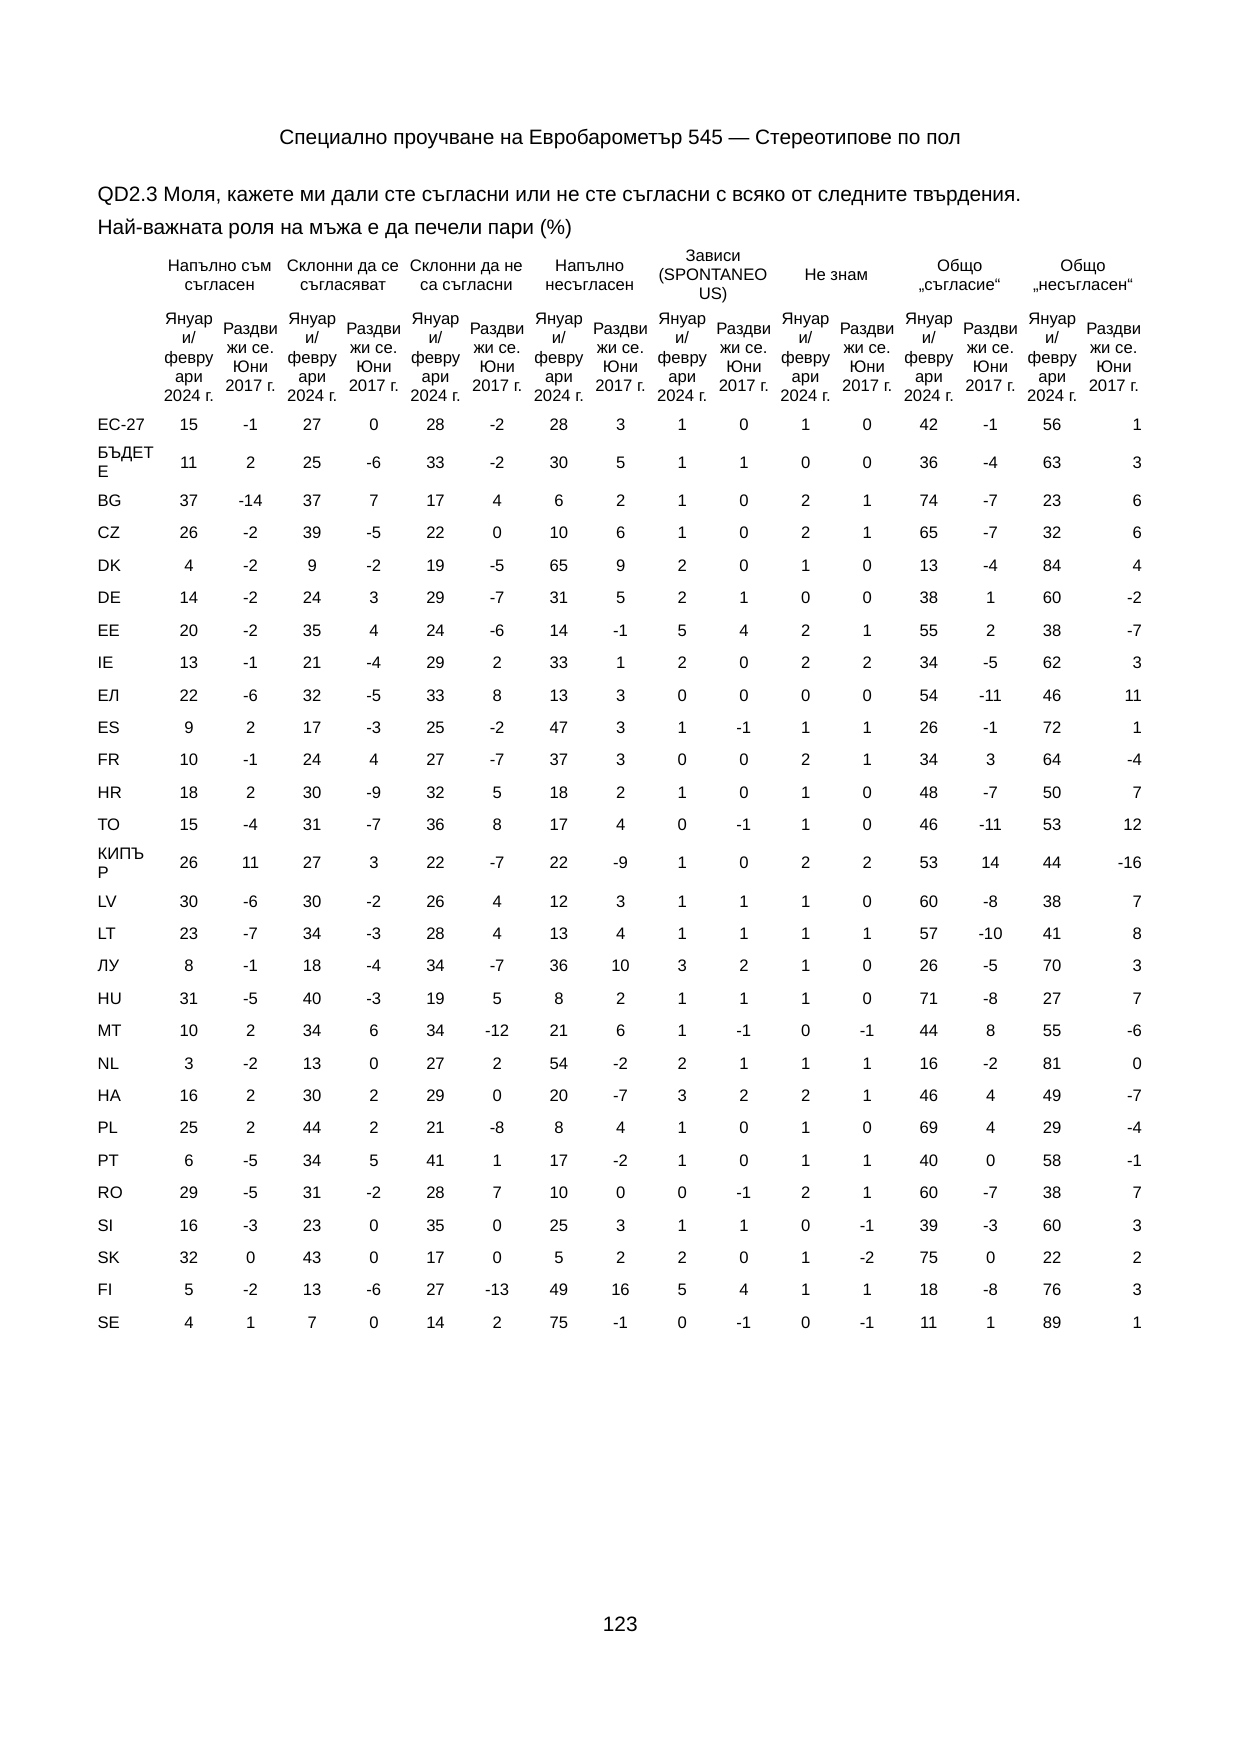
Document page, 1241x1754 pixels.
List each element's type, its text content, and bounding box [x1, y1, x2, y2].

table_cell 10 [528, 1176, 589, 1209]
table_cell Общо „несъгласен“ [1021, 243, 1144, 306]
table_cell -1 [590, 1306, 651, 1338]
table_cell 25 [158, 1112, 219, 1144]
table_header QD2.3 Моля, кажете ми дали сте съгласни или не сте съгласни с всяко от следните твърдения. [95, 178, 1144, 210]
table_cell -2 [343, 885, 404, 917]
table_cell 5 [651, 614, 713, 646]
table_cell 46 [898, 1079, 959, 1112]
table_cell 0 [343, 1047, 404, 1079]
table_cell 21 [281, 646, 343, 679]
table_cell 0 [775, 440, 836, 484]
table_cell -1 [220, 408, 281, 440]
table_cell 41 [405, 1144, 466, 1176]
table_cell ЕЛ [95, 679, 158, 711]
table_cell 27 [405, 1274, 466, 1306]
table_cell -5 [343, 517, 404, 549]
table_cell 1 [775, 808, 836, 841]
table_cell -1 [220, 646, 281, 679]
table_cell 0 [713, 646, 774, 679]
table_cell 76 [1021, 1274, 1083, 1306]
table_cell 29 [1021, 1112, 1083, 1144]
table_cell -8 [466, 1112, 528, 1144]
table_cell 1 [713, 917, 774, 950]
table_cell -12 [466, 1015, 528, 1047]
table_cell 38 [1021, 1176, 1083, 1209]
table_cell 5 [466, 982, 528, 1014]
table_cell -3 [960, 1209, 1021, 1241]
table_cell 0 [960, 1144, 1021, 1176]
table_cell 26 [898, 711, 959, 743]
table_cell 65 [528, 549, 589, 582]
table_cell NL [95, 1047, 158, 1079]
table_cell 1 [836, 484, 898, 517]
table_cell 7 [281, 1306, 343, 1338]
table_cell 4 [1083, 549, 1144, 582]
table_cell 1 [775, 1241, 836, 1274]
table_cell 26 [898, 950, 959, 982]
table_cell -7 [1083, 614, 1144, 646]
table_cell 18 [281, 950, 343, 982]
table_cell 1 [836, 1274, 898, 1306]
table_cell 0 [651, 679, 713, 711]
table_cell 4 [466, 484, 528, 517]
table_cell 19 [405, 982, 466, 1014]
table_cell 0 [651, 1176, 713, 1209]
table_cell 17 [281, 711, 343, 743]
table_cell 55 [1021, 1015, 1083, 1047]
table_cell 0 [220, 1241, 281, 1274]
table_cell -2 [220, 517, 281, 549]
table_cell 44 [1021, 841, 1083, 885]
table_cell 0 [713, 484, 774, 517]
table_cell 18 [528, 776, 589, 808]
table_cell 6 [158, 1144, 219, 1176]
table_cell 33 [405, 440, 466, 484]
table_cell 0 [590, 1176, 651, 1209]
table_cell -4 [220, 808, 281, 841]
table_cell 0 [775, 679, 836, 711]
table_cell 4 [590, 917, 651, 950]
table_cell 2 [590, 982, 651, 1014]
table_cell 60 [898, 885, 959, 917]
table_cell 75 [898, 1241, 959, 1274]
table_cell 1 [836, 517, 898, 549]
table_cell 1 [960, 1306, 1021, 1338]
table_cell 31 [281, 1176, 343, 1209]
table_cell 0 [713, 776, 774, 808]
table_cell 3 [590, 679, 651, 711]
table_cell 2 [651, 582, 713, 614]
table_cell 36 [405, 808, 466, 841]
table_cell 11 [1083, 679, 1144, 711]
table_cell 2 [836, 841, 898, 885]
table_cell -7 [466, 582, 528, 614]
table_cell -5 [960, 950, 1021, 982]
table_cell 7 [1083, 776, 1144, 808]
table_cell 7 [1083, 1176, 1144, 1209]
table_cell 1 [651, 776, 713, 808]
table_cell 0 [775, 1015, 836, 1047]
table_cell 1 [220, 1306, 281, 1338]
table_cell LV [95, 885, 158, 917]
table_cell BG [95, 484, 158, 517]
table_cell 36 [528, 950, 589, 982]
table_cell 1 [713, 885, 774, 917]
table_cell 0 [713, 1112, 774, 1144]
table_cell 74 [898, 484, 959, 517]
table_cell 1 [651, 1209, 713, 1241]
table_cell 10 [528, 517, 589, 549]
table_cell 29 [405, 582, 466, 614]
table_cell 2 [466, 1047, 528, 1079]
table_cell Раздвижи се. Юни 2017 г. [466, 306, 528, 408]
table_cell 0 [713, 841, 774, 885]
table_cell 25 [528, 1209, 589, 1241]
table_cell -4 [960, 549, 1021, 582]
table_cell 46 [1021, 679, 1083, 711]
table_cell -2 [343, 549, 404, 582]
table_cell 1 [651, 440, 713, 484]
table_cell 63 [1021, 440, 1083, 484]
table_cell 4 [158, 549, 219, 582]
table_cell -4 [343, 646, 404, 679]
table_cell 1 [651, 1015, 713, 1047]
table_cell Януари/февруари 2024 г. [898, 306, 959, 408]
table_cell 1 [466, 1144, 528, 1176]
table_cell 55 [898, 614, 959, 646]
table_cell Януари/февруари 2024 г. [281, 306, 343, 408]
table_cell -4 [343, 950, 404, 982]
table_cell DK [95, 549, 158, 582]
table_cell 54 [528, 1047, 589, 1079]
table_cell 30 [158, 885, 219, 917]
table_cell 10 [590, 950, 651, 982]
table_cell 14 [405, 1306, 466, 1338]
table_cell -7 [343, 808, 404, 841]
table_cell 5 [590, 440, 651, 484]
table_cell -7 [466, 950, 528, 982]
table_cell 12 [528, 885, 589, 917]
table_cell 34 [898, 744, 959, 776]
table_cell 1 [775, 1047, 836, 1079]
table_cell 27 [405, 1047, 466, 1079]
table_cell Раздвижи се. Юни 2017 г. [1083, 306, 1144, 408]
table_cell 1 [651, 1144, 713, 1176]
table_cell 0 [713, 1144, 774, 1176]
table_cell 22 [405, 517, 466, 549]
table_cell 15 [158, 808, 219, 841]
table_cell 60 [1021, 582, 1083, 614]
table_cell 3 [590, 711, 651, 743]
table_cell 2 [220, 1015, 281, 1047]
table_cell 27 [281, 841, 343, 885]
table_cell 0 [713, 1241, 774, 1274]
table_cell 0 [836, 679, 898, 711]
table_cell 6 [590, 517, 651, 549]
table_cell 2 [836, 646, 898, 679]
table_cell -2 [590, 1047, 651, 1079]
table_cell 0 [1083, 1047, 1144, 1079]
table_cell 34 [281, 1144, 343, 1176]
table_cell 4 [158, 1306, 219, 1338]
table_cell 26 [405, 885, 466, 917]
table_cell -7 [466, 744, 528, 776]
table_cell -1 [960, 408, 1021, 440]
table_cell -5 [343, 679, 404, 711]
table_cell 29 [158, 1176, 219, 1209]
table_cell 14 [960, 841, 1021, 885]
table_cell 38 [898, 582, 959, 614]
table_cell 2 [220, 776, 281, 808]
table_cell 2 [775, 841, 836, 885]
table_cell 29 [405, 1079, 466, 1112]
table_cell 1 [775, 776, 836, 808]
table_cell -2 [836, 1241, 898, 1274]
table_cell 7 [1083, 982, 1144, 1014]
table_cell 0 [960, 1241, 1021, 1274]
table_cell 1 [836, 1144, 898, 1176]
table_cell 69 [898, 1112, 959, 1144]
table_cell 56 [1021, 408, 1083, 440]
table_cell 2 [220, 1112, 281, 1144]
table_cell Януари/февруари 2024 г. [1021, 306, 1083, 408]
table_cell 2 [220, 711, 281, 743]
table_cell 4 [343, 614, 404, 646]
table_cell 4 [466, 885, 528, 917]
table_cell -7 [466, 841, 528, 885]
table_cell HU [95, 982, 158, 1014]
table_cell 37 [528, 744, 589, 776]
table_cell 9 [590, 549, 651, 582]
table_cell 7 [466, 1176, 528, 1209]
table_cell 41 [1021, 917, 1083, 950]
table_cell 13 [281, 1274, 343, 1306]
table_cell 7 [343, 484, 404, 517]
table_cell 9 [158, 711, 219, 743]
table_cell 1 [651, 982, 713, 1014]
table_cell PT [95, 1144, 158, 1176]
table_cell 0 [836, 408, 898, 440]
table_cell 3 [1083, 440, 1144, 484]
table_cell 2 [466, 1306, 528, 1338]
table_cell 19 [405, 549, 466, 582]
table_cell 27 [1021, 982, 1083, 1014]
table_cell 5 [343, 1144, 404, 1176]
table_cell 0 [836, 982, 898, 1014]
table_cell 0 [775, 1209, 836, 1241]
table_cell 1 [836, 1176, 898, 1209]
table_cell 4 [960, 1112, 1021, 1144]
table_cell 8 [1083, 917, 1144, 950]
table_cell 4 [343, 744, 404, 776]
table_cell 6 [528, 484, 589, 517]
table_cell 38 [1021, 885, 1083, 917]
table_cell 4 [590, 808, 651, 841]
table_cell -1 [713, 711, 774, 743]
table_cell 1 [836, 1047, 898, 1079]
table_cell SI [95, 1209, 158, 1241]
table_cell Раздвижи се. Юни 2017 г. [836, 306, 898, 408]
table_cell -7 [960, 776, 1021, 808]
table_cell 1 [775, 711, 836, 743]
table_cell 15 [158, 408, 219, 440]
table_cell 38 [1021, 614, 1083, 646]
table_cell 3 [1083, 646, 1144, 679]
table_cell -14 [220, 484, 281, 517]
table_cell 0 [836, 440, 898, 484]
table_cell -4 [1083, 744, 1144, 776]
table_cell -6 [220, 885, 281, 917]
table_cell 3 [343, 582, 404, 614]
table_cell 5 [158, 1274, 219, 1306]
table_cell 58 [1021, 1144, 1083, 1176]
table_cell 1 [1083, 1306, 1144, 1338]
table_cell -1 [836, 1306, 898, 1338]
table_cell 30 [281, 1079, 343, 1112]
table_cell 1 [651, 885, 713, 917]
table_cell 1 [713, 982, 774, 1014]
table_cell 3 [651, 1079, 713, 1112]
table_cell -10 [960, 917, 1021, 950]
table_cell -1 [713, 808, 774, 841]
table_cell 0 [836, 582, 898, 614]
table_cell 22 [158, 679, 219, 711]
table_cell -2 [220, 1274, 281, 1306]
table_cell 9 [281, 549, 343, 582]
table_cell ТО [95, 808, 158, 841]
table_cell 1 [775, 885, 836, 917]
table_cell 1 [775, 549, 836, 582]
table_cell 31 [281, 808, 343, 841]
table_cell 2 [590, 1241, 651, 1274]
table_cell MT [95, 1015, 158, 1047]
table_cell 23 [281, 1209, 343, 1241]
table_cell 46 [898, 808, 959, 841]
table_cell 4 [713, 614, 774, 646]
table_cell 1 [775, 408, 836, 440]
table_cell -1 [713, 1176, 774, 1209]
table_cell 0 [836, 776, 898, 808]
table_cell -3 [343, 917, 404, 950]
table_cell 20 [528, 1079, 589, 1112]
table_cell -1 [713, 1306, 774, 1338]
table_cell 1 [775, 917, 836, 950]
table_cell 8 [528, 982, 589, 1014]
table_cell 0 [713, 679, 774, 711]
table_cell 60 [1021, 1209, 1083, 1241]
table_cell -6 [343, 440, 404, 484]
table_cell КИПЪР [95, 841, 158, 885]
table_cell -7 [220, 917, 281, 950]
table_cell 18 [158, 776, 219, 808]
table_cell 0 [651, 744, 713, 776]
table_cell -2 [466, 711, 528, 743]
table_cell 34 [281, 917, 343, 950]
table_cell 71 [898, 982, 959, 1014]
table_cell -6 [466, 614, 528, 646]
table_cell 2 [713, 1079, 774, 1112]
table_cell 1 [713, 582, 774, 614]
table_cell -5 [466, 549, 528, 582]
table_cell 0 [836, 1112, 898, 1144]
table_cell -2 [1083, 582, 1144, 614]
table_cell 17 [528, 808, 589, 841]
table_cell Раздвижи се. Юни 2017 г. [220, 306, 281, 408]
table_cell 13 [158, 646, 219, 679]
table_cell 13 [281, 1047, 343, 1079]
table_cell Зависи (SPONTANEOUS) [651, 243, 774, 306]
table_cell -1 [590, 614, 651, 646]
table_cell 44 [898, 1015, 959, 1047]
table_cell 30 [281, 776, 343, 808]
table_cell 48 [898, 776, 959, 808]
table_cell -1 [960, 711, 1021, 743]
table_cell 5 [466, 776, 528, 808]
table_cell 3 [158, 1047, 219, 1079]
table_cell 2 [775, 484, 836, 517]
table_cell 27 [281, 408, 343, 440]
table_cell 1 [775, 1274, 836, 1306]
table_cell Раздвижи се. Юни 2017 г. [960, 306, 1021, 408]
table_cell 5 [651, 1274, 713, 1306]
table_cell 2 [590, 484, 651, 517]
table_cell 32 [281, 679, 343, 711]
table_cell 3 [590, 408, 651, 440]
table_cell 10 [158, 1015, 219, 1047]
table_cell 17 [405, 484, 466, 517]
table_cell -1 [836, 1209, 898, 1241]
table_cell 17 [405, 1241, 466, 1274]
table_cell 1 [836, 614, 898, 646]
table_cell 36 [898, 440, 959, 484]
table_cell 1 [836, 1079, 898, 1112]
table_cell 1 [651, 841, 713, 885]
table_cell -8 [960, 982, 1021, 1014]
table_cell 30 [281, 885, 343, 917]
table_cell 2 [651, 646, 713, 679]
table_cell НА [95, 1079, 158, 1112]
table_cell 23 [1021, 484, 1083, 517]
table_cell 57 [898, 917, 959, 950]
table_cell 1 [1083, 408, 1144, 440]
table_cell 1 [836, 711, 898, 743]
table_cell -1 [220, 744, 281, 776]
table_cell 4 [713, 1274, 774, 1306]
table_cell -5 [220, 1176, 281, 1209]
table_cell 49 [1021, 1079, 1083, 1112]
table_cell 75 [528, 1306, 589, 1338]
table_cell 7 [1083, 885, 1144, 917]
table_cell 25 [405, 711, 466, 743]
table_cell 33 [405, 679, 466, 711]
table_cell ЕС-27 [95, 408, 158, 440]
table_cell 8 [158, 950, 219, 982]
table_cell -7 [590, 1079, 651, 1112]
table_cell 1 [713, 440, 774, 484]
table_cell Януари/февруари 2024 г. [528, 306, 589, 408]
table_cell 70 [1021, 950, 1083, 982]
table_cell 16 [158, 1209, 219, 1241]
table_cell FR [95, 744, 158, 776]
table_cell 8 [960, 1015, 1021, 1047]
table_cell 1 [651, 517, 713, 549]
table_cell 5 [590, 582, 651, 614]
table_cell 0 [775, 1306, 836, 1338]
table_cell 81 [1021, 1047, 1083, 1079]
table_cell 2 [1083, 1241, 1144, 1274]
table_cell Напълно несъгласен [528, 243, 651, 306]
table_cell 14 [528, 614, 589, 646]
table_cell 2 [220, 1079, 281, 1112]
table_cell 49 [528, 1274, 589, 1306]
table_cell Склонни да се съгласяват [281, 243, 404, 306]
table_cell Най-важната роля на мъжа е да печели пари (%) [95, 210, 1144, 243]
table_cell 8 [466, 808, 528, 841]
table_cell 65 [898, 517, 959, 549]
table_cell 0 [713, 549, 774, 582]
table_cell 3 [651, 950, 713, 982]
table_cell 20 [158, 614, 219, 646]
table_cell 4 [466, 917, 528, 950]
table_cell 34 [405, 950, 466, 982]
table_cell [95, 243, 158, 306]
table_cell -7 [1083, 1079, 1144, 1112]
table_cell 54 [898, 679, 959, 711]
table_cell Януари/февруари 2024 г. [158, 306, 219, 408]
table_cell 2 [775, 1176, 836, 1209]
table_cell 12 [1083, 808, 1144, 841]
table_cell LT [95, 917, 158, 950]
table_cell 39 [898, 1209, 959, 1241]
table_cell 3 [590, 744, 651, 776]
table_cell -8 [960, 885, 1021, 917]
table_cell -4 [1083, 1112, 1144, 1144]
table_cell 0 [836, 549, 898, 582]
table_cell Напълно съм съгласен [158, 243, 281, 306]
table_cell SK [95, 1241, 158, 1274]
table_cell 1 [651, 711, 713, 743]
table_cell 1 [1083, 711, 1144, 743]
table_cell 0 [713, 517, 774, 549]
table_cell 0 [343, 1209, 404, 1241]
table_cell 1 [713, 1047, 774, 1079]
table_cell Януари/февруари 2024 г. [405, 306, 466, 408]
table_cell 37 [281, 484, 343, 517]
table_cell 3 [1083, 1209, 1144, 1241]
table_cell -9 [343, 776, 404, 808]
table_cell 47 [528, 711, 589, 743]
table_cell 0 [836, 885, 898, 917]
table_cell FI [95, 1274, 158, 1306]
table_cell 53 [898, 841, 959, 885]
table_cell 0 [466, 1079, 528, 1112]
table_cell 6 [343, 1015, 404, 1047]
table_cell 6 [1083, 517, 1144, 549]
table_cell 8 [528, 1112, 589, 1144]
table_cell 32 [1021, 517, 1083, 549]
table_cell 1 [775, 1112, 836, 1144]
table_cell 1 [651, 917, 713, 950]
table_cell 53 [1021, 808, 1083, 841]
table_cell Склонни да не са съгласни [405, 243, 528, 306]
table_cell HR [95, 776, 158, 808]
table_cell 1 [836, 744, 898, 776]
table_cell 32 [405, 776, 466, 808]
table_cell 11 [220, 841, 281, 885]
table_cell -1 [836, 1015, 898, 1047]
table_cell DE [95, 582, 158, 614]
table_cell 0 [343, 1241, 404, 1274]
table_cell -3 [220, 1209, 281, 1241]
table_cell Не знам [775, 243, 898, 306]
table_cell 60 [898, 1176, 959, 1209]
table_cell 0 [466, 517, 528, 549]
table_cell -2 [220, 549, 281, 582]
table_cell 21 [528, 1015, 589, 1047]
table_cell -2 [220, 582, 281, 614]
table_cell 2 [466, 646, 528, 679]
table_cell 1 [775, 982, 836, 1014]
table_cell 3 [343, 841, 404, 885]
table_cell 0 [466, 1241, 528, 1274]
table_cell 23 [158, 917, 219, 950]
table_cell -2 [590, 1144, 651, 1176]
table_cell 0 [343, 1306, 404, 1338]
table_cell 3 [1083, 1274, 1144, 1306]
table_cell ES [95, 711, 158, 743]
table_cell 2 [775, 517, 836, 549]
table_cell 0 [343, 408, 404, 440]
table_cell 50 [1021, 776, 1083, 808]
table_cell 2 [651, 549, 713, 582]
table_cell 1 [651, 408, 713, 440]
table_cell 5 [528, 1241, 589, 1274]
table_cell 24 [405, 614, 466, 646]
table_cell 1 [651, 1112, 713, 1144]
table_cell 0 [713, 744, 774, 776]
table_cell 3 [590, 885, 651, 917]
table_cell 34 [405, 1015, 466, 1047]
table_cell 2 [775, 646, 836, 679]
table_cell 43 [281, 1241, 343, 1274]
table_cell 22 [405, 841, 466, 885]
table_cell -8 [960, 1274, 1021, 1306]
table_cell 28 [528, 408, 589, 440]
table_cell 0 [836, 808, 898, 841]
table_cell 18 [898, 1274, 959, 1306]
table_cell 89 [1021, 1306, 1083, 1338]
table_cell 2 [590, 776, 651, 808]
table_cell 0 [651, 1306, 713, 1338]
table_cell 22 [528, 841, 589, 885]
table_cell RO [95, 1176, 158, 1209]
table_cell 11 [898, 1306, 959, 1338]
table_cell 2 [775, 1079, 836, 1112]
table_cell 29 [405, 646, 466, 679]
table_cell -13 [466, 1274, 528, 1306]
table_cell -1 [713, 1015, 774, 1047]
table_cell 21 [405, 1112, 466, 1144]
table_cell -1 [220, 950, 281, 982]
table_cell 2 [343, 1079, 404, 1112]
table_cell 30 [528, 440, 589, 484]
table_cell 28 [405, 917, 466, 950]
table_cell 0 [775, 582, 836, 614]
table_cell -9 [590, 841, 651, 885]
table_cell 13 [528, 917, 589, 950]
table_cell CZ [95, 517, 158, 549]
table_cell -4 [960, 440, 1021, 484]
table_cell 26 [158, 517, 219, 549]
table_cell -7 [960, 1176, 1021, 1209]
table_cell 1 [713, 1209, 774, 1241]
table_cell 10 [158, 744, 219, 776]
table_cell ЛУ [95, 950, 158, 982]
table_cell 27 [405, 744, 466, 776]
table_cell 2 [713, 950, 774, 982]
table_cell 32 [158, 1241, 219, 1274]
table_cell 3 [590, 1209, 651, 1241]
table_cell PL [95, 1112, 158, 1144]
table_cell 2 [220, 440, 281, 484]
table_cell 33 [528, 646, 589, 679]
table_cell IE [95, 646, 158, 679]
table_cell 6 [1083, 484, 1144, 517]
table_cell 28 [405, 1176, 466, 1209]
table_cell 1 [775, 1144, 836, 1176]
table_cell 2 [651, 1241, 713, 1274]
table_cell 17 [528, 1144, 589, 1176]
table_cell 31 [528, 582, 589, 614]
table_cell 28 [405, 408, 466, 440]
table_cell 44 [281, 1112, 343, 1144]
table_cell 14 [158, 582, 219, 614]
table_cell 39 [281, 517, 343, 549]
table_cell 1 [590, 646, 651, 679]
table_cell 26 [158, 841, 219, 885]
table_cell 2 [775, 744, 836, 776]
table_cell 13 [528, 679, 589, 711]
table_cell Раздвижи се. Юни 2017 г. [713, 306, 774, 408]
table_cell 1 [651, 484, 713, 517]
table_cell 24 [281, 582, 343, 614]
table_cell 11 [158, 440, 219, 484]
table_cell 25 [281, 440, 343, 484]
table_cell 8 [466, 679, 528, 711]
table_cell 34 [281, 1015, 343, 1047]
table_cell 22 [1021, 1241, 1083, 1274]
table_cell -5 [220, 982, 281, 1014]
table_cell -3 [343, 711, 404, 743]
table_cell 40 [281, 982, 343, 1014]
table_cell 16 [590, 1274, 651, 1306]
table_cell 64 [1021, 744, 1083, 776]
table_cell 1 [960, 582, 1021, 614]
table_cell -2 [960, 1047, 1021, 1079]
table_cell 4 [590, 1112, 651, 1144]
table_cell -2 [466, 408, 528, 440]
table_cell 40 [898, 1144, 959, 1176]
table_cell -11 [960, 808, 1021, 841]
table_cell 13 [898, 549, 959, 582]
table_cell 2 [343, 1112, 404, 1144]
table_cell 35 [281, 614, 343, 646]
table_cell 34 [898, 646, 959, 679]
table_cell -3 [343, 982, 404, 1014]
table_cell 42 [898, 408, 959, 440]
table_cell 0 [836, 950, 898, 982]
table_cell -16 [1083, 841, 1144, 885]
table_cell -7 [960, 484, 1021, 517]
table_cell -2 [343, 1176, 404, 1209]
table_cell 84 [1021, 549, 1083, 582]
table_cell -5 [220, 1144, 281, 1176]
table_cell 72 [1021, 711, 1083, 743]
table_cell 0 [651, 808, 713, 841]
table_cell 0 [466, 1209, 528, 1241]
table_cell 16 [898, 1047, 959, 1079]
table_cell 6 [590, 1015, 651, 1047]
table_cell 2 [775, 614, 836, 646]
table_cell 3 [960, 744, 1021, 776]
table_cell 2 [960, 614, 1021, 646]
table_cell -11 [960, 679, 1021, 711]
table_cell 0 [713, 408, 774, 440]
table_cell 1 [836, 917, 898, 950]
table_cell -6 [343, 1274, 404, 1306]
table_cell 62 [1021, 646, 1083, 679]
table_cell [95, 306, 158, 408]
table_cell 1 [775, 950, 836, 982]
table_cell Януари/февруари 2024 г. [775, 306, 836, 408]
table_cell 24 [281, 744, 343, 776]
table_cell 16 [158, 1079, 219, 1112]
table_cell Общо „съгласие“ [898, 243, 1021, 306]
table_cell -7 [960, 517, 1021, 549]
table_cell -5 [960, 646, 1021, 679]
table_cell -2 [220, 614, 281, 646]
table_cell Раздвижи се. Юни 2017 г. [343, 306, 404, 408]
table_cell 4 [960, 1079, 1021, 1112]
table_cell Януари/февруари 2024 г. [651, 306, 713, 408]
table_cell Раздвижи се. Юни 2017 г. [590, 306, 651, 408]
table_cell EE [95, 614, 158, 646]
table_cell SE [95, 1306, 158, 1338]
table_cell 35 [405, 1209, 466, 1241]
table_cell -6 [1083, 1015, 1144, 1047]
table_cell 31 [158, 982, 219, 1014]
table_cell 3 [1083, 950, 1144, 982]
table_cell -1 [1083, 1144, 1144, 1176]
table_cell -2 [220, 1047, 281, 1079]
table_cell 37 [158, 484, 219, 517]
table_cell БЪДЕТЕ [95, 440, 158, 484]
table_cell -6 [220, 679, 281, 711]
table_cell -2 [466, 440, 528, 484]
table_cell 2 [651, 1047, 713, 1079]
